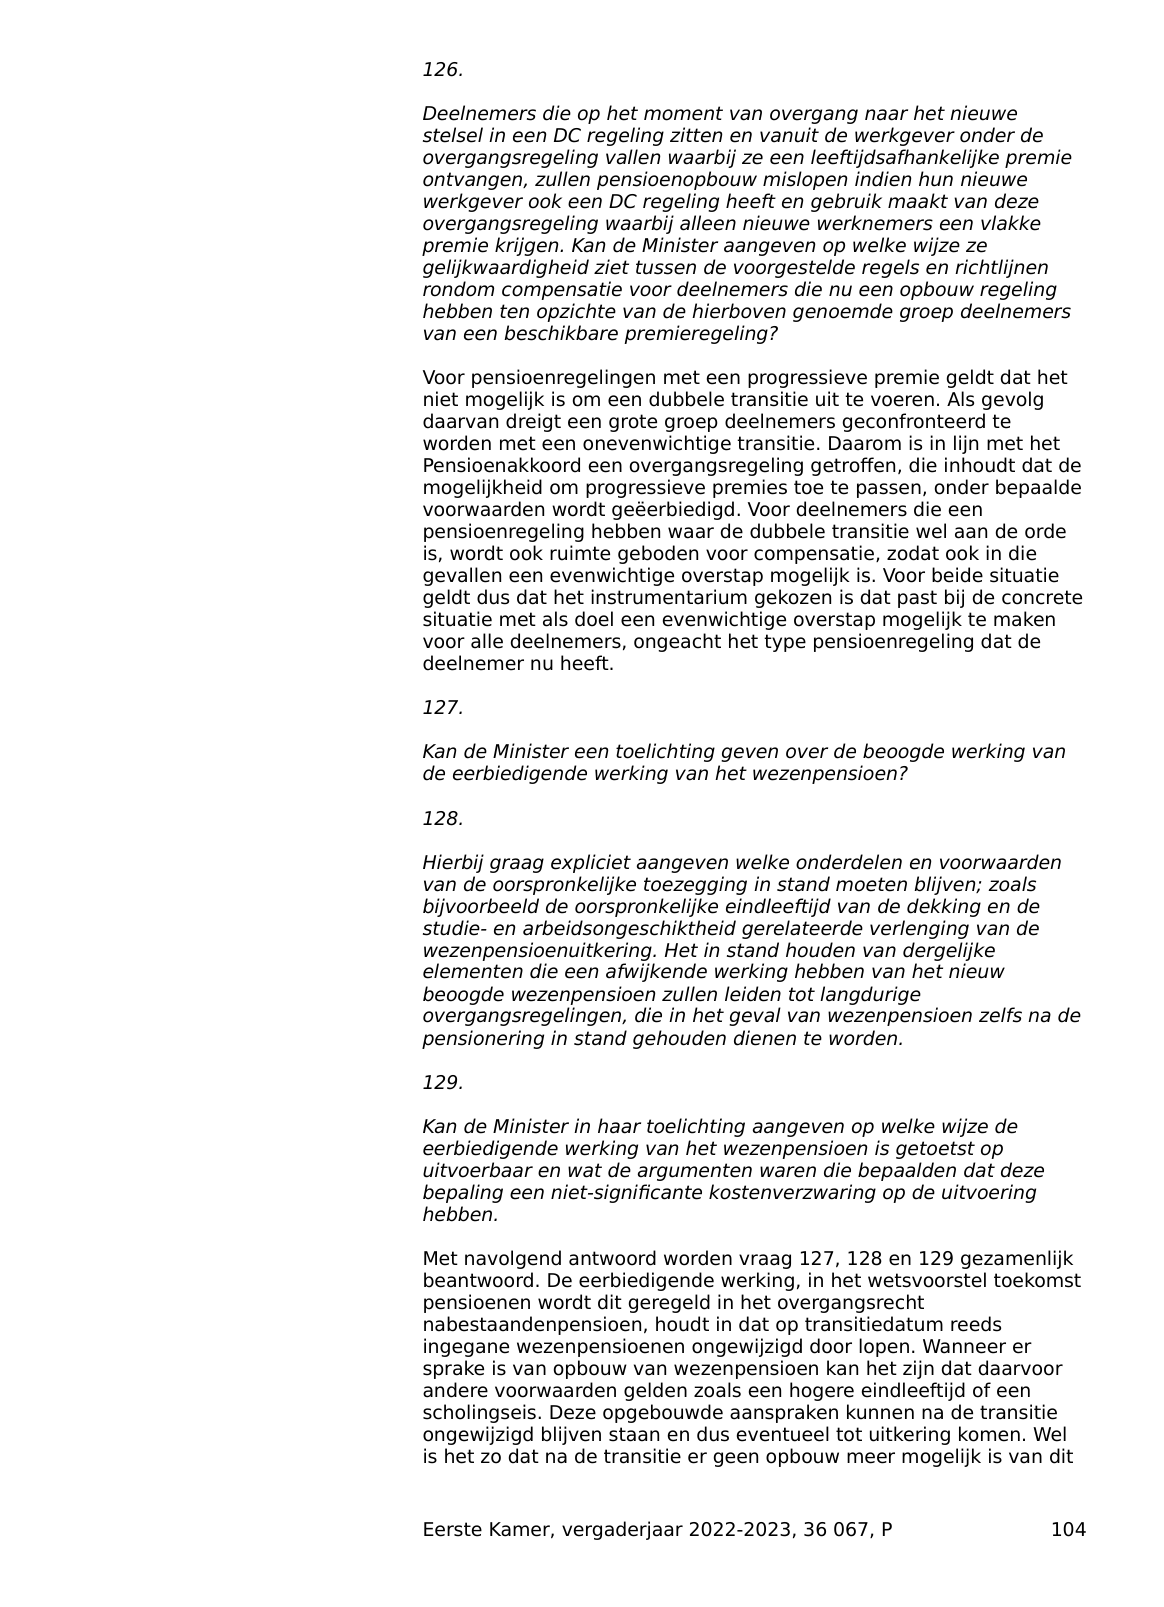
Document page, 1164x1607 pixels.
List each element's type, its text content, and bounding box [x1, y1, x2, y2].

subtitle 128. [422, 807, 1087, 829]
text Voor pensioenregelingen met een progressieve premie geldt dat het niet mogelijk is om een dubbele transitie uit te voeren. Als gevolg daarvan dreigt een grote groep deelnemers geconfronteerd te worden met een onevenwichtige transitie. Daarom is in lijn met het Pensioenakkoord een overgangsregeling getroffen, die inhoudt dat de mogelijkheid om progressieve premies toe te passen, onder bepaalde voorwaarden wordt geëerbiedigd. Voor deelnemers die een pensioenregeling hebben waar de dubbele transitie wel aan de orde is, wordt ook ruimte geboden voor compensatie, zodat ook in die gevallen een evenwichtige overstap mogelijk is. Voor beide situatie geldt dus dat het instrumentarium gekozen is dat past bij de concrete situatie met als doel een evenwichtige overstap mogelijk te maken voor alle deelnemers, ongeacht het type pensioenregeling dat de deelnemer nu heeft. [422, 367, 1087, 675]
text Hierbij graag expliciet aangeven welke onderdelen en voorwaarden van de oorspronkelijke toezegging in stand moeten blijven; zoals bijvoorbeeld de oorspronkelijke eindleeftijd van de dekking en de studie- en arbeidsongeschiktheid gerelateerde verlenging van de wezenpensioenuitkering. Het in stand houden van dergelijke elementen die een afwijkende werking hebben van het nieuw beoogde wezenpensioen zullen leiden tot langdurige overgangsregelingen, die in het geval van wezenpensioen zelfs na de pensionering in stand gehouden dienen te worden. [422, 852, 1087, 1049]
subtitle 126. [422, 59, 1087, 81]
text Kan de Minister in haar toelichting aangeven op welke wijze de eerbiedigende werking van het wezenpensioen is getoetst op uitvoerbaar en wat de argumenten waren die bepaalden dat deze bepaling een niet-significante kostenverzwaring op de uitvoering hebben. [422, 1116, 1087, 1226]
text Kan de Minister een toelichting geven over de beoogde werking van de eerbiedigende werking van het wezenpensioen? [422, 741, 1087, 785]
text Met navolgend antwoord worden vraag 127, 128 en 129 gezamenlijk beantwoord. De eerbiedigende werking, in het wetsvoorstel toekomst pensioenen wordt dit geregeld in het overgangsrecht nabestaandenpensioen, houdt in dat op transitiedatum reeds ingegane wezenpensioenen ongewijzigd door lopen. Wanneer er sprake is van opbouw van wezenpensioen kan het zijn dat daarvoor andere voorwaarden gelden zoals een hogere eindleeftijd of een scholingseis. Deze opgebouwde aanspraken kunnen na de transitie ongewijzigd blijven staan en dus eventueel tot uitkering komen. Wel is het zo dat na de transitie er geen opbouw meer mogelijk is van dit [422, 1248, 1087, 1468]
subtitle 127. [422, 697, 1087, 719]
subtitle 129. [422, 1072, 1087, 1093]
text Deelnemers die op het moment van overgang naar het nieuwe stelsel in een DC regeling zitten en vanuit de werkgever onder de overgangsregeling vallen waarbij ze een leeftijdsafhankelijke premie ontvangen, zullen pensioenopbouw mislopen indien hun nieuwe werkgever ook een DC regeling heeft en gebruik maakt van deze overgangsregeling waarbij alleen nieuwe werknemers een vlakke premie krijgen. Kan de Minister aangeven op welke wijze ze gelijkwaardigheid ziet tussen de voorgestelde regels en richtlijnen rondom compensatie voor deelnemers die nu een opbouw regeling hebben ten opzichte van de hierboven genoemde groep deelnemers van een beschikbare premieregeling? [422, 103, 1087, 345]
